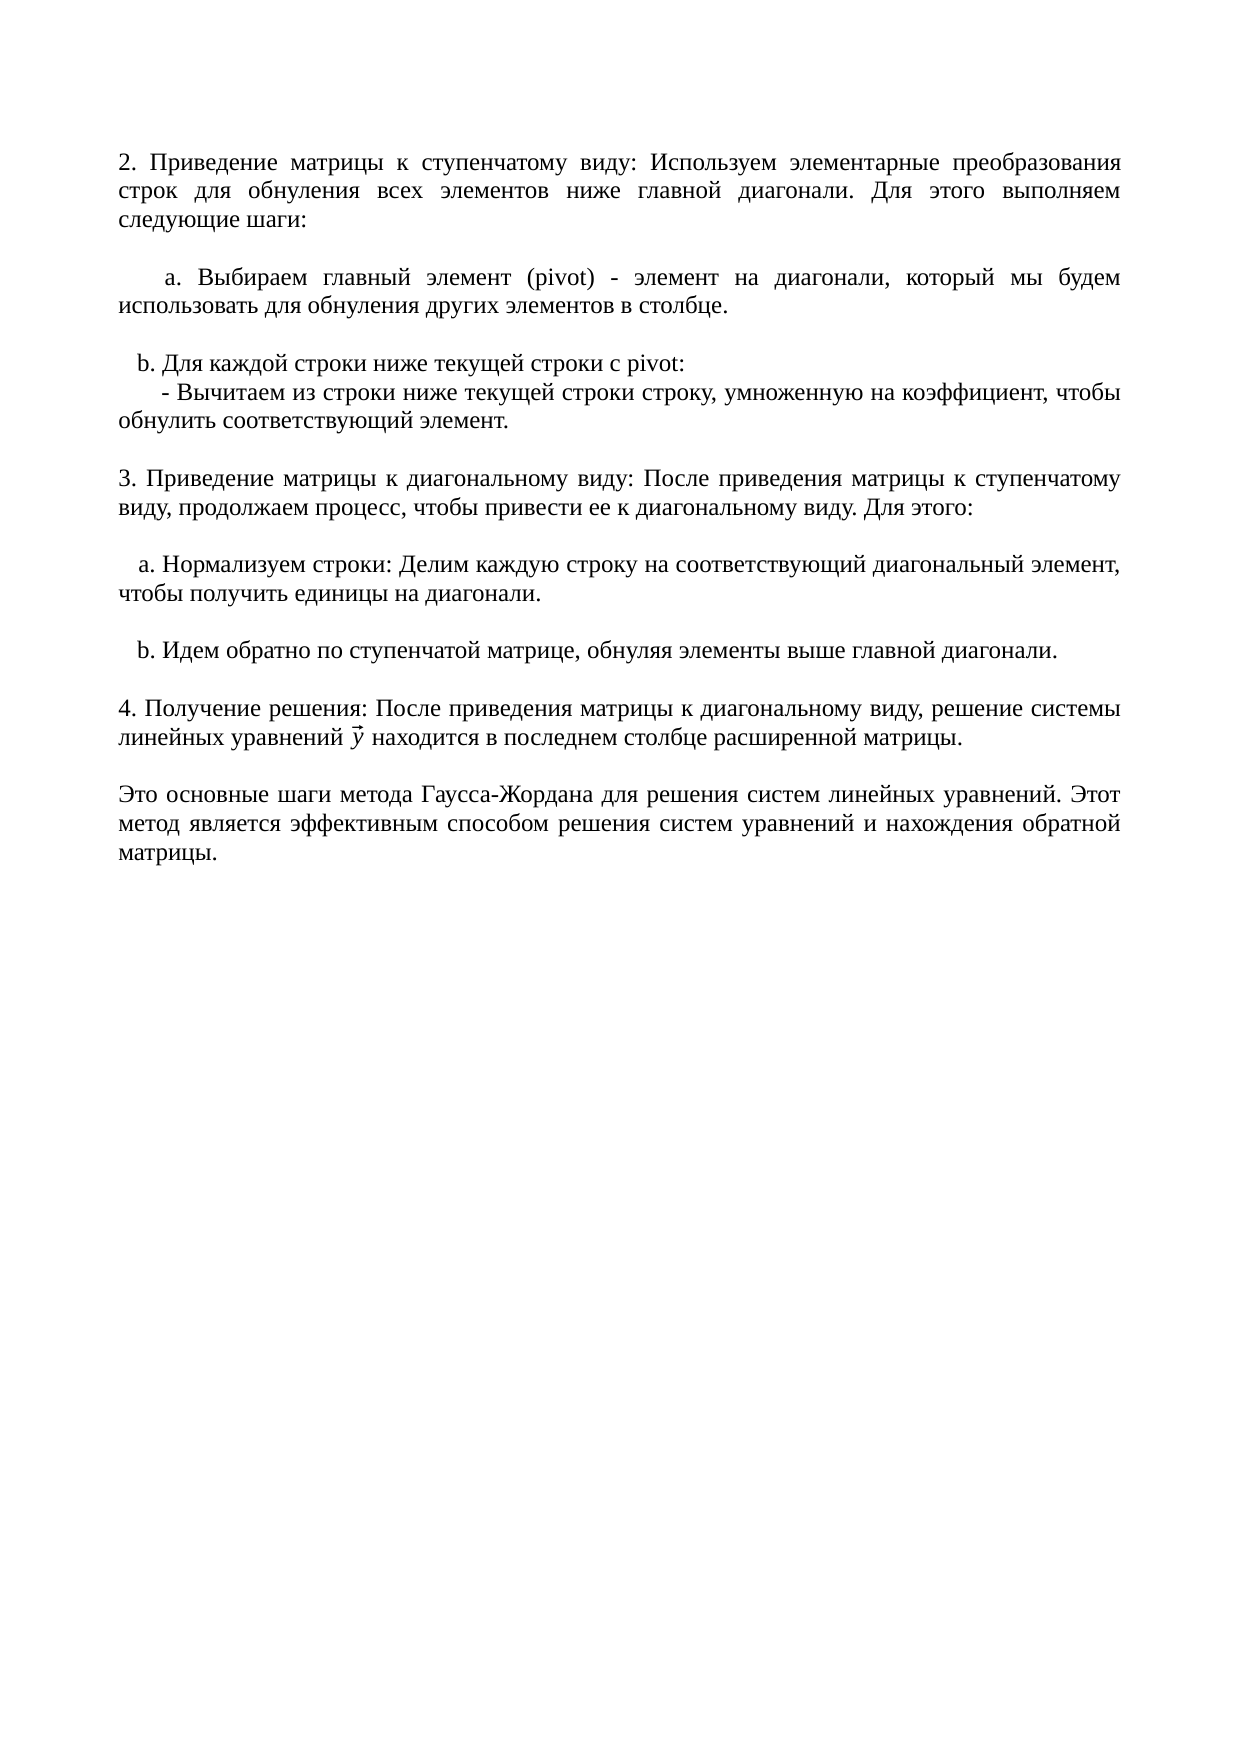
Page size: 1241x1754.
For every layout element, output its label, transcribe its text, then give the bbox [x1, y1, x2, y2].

text a. Нормализуем строки: Делим каждую строку на соответствующий диагональный элемент, чтобы получить единицы на диагонали. [118, 549, 1122, 607]
text - Вычитаем из строки ниже текущей строки строку, умноженную на коэффициент, чтобы обнулить соответствующий элемент. [118, 377, 1122, 434]
text b. Для каждой строки ниже текущей строки с pivot: [118, 348, 1122, 377]
text 4. Получение решения: После приведения матрицы к диагональному виду, решение системы линейных уравнений находится в последнем столбце расширенной матрицы. [118, 693, 1122, 751]
text Это основные шаги метода Гаусса-Жордана для решения систем линейных уравнений. Этот метод является эффективным способом решения систем уравнений и нахождения обратной матрицы. [118, 779, 1122, 866]
text 3. Приведение матрицы к диагональному виду: После приведения матрицы к ступенчатому виду, продолжаем процесс, чтобы привести ее к диагональному виду. Для этого: [118, 463, 1122, 521]
text a. Выбираем главный элемент (pivot) - элемент на диагонали, который мы будем использовать для обнуления других элементов в столбце. [118, 262, 1122, 319]
text 2. Приведение матрицы к ступенчатому виду: Используем элементарные преобразования строк для обнуления всех элементов ниже главной диагонали. Для этого выполняем следующие шаги: [118, 147, 1122, 233]
text b. Идем обратно по ступенчатой матрице, обнуляя элементы выше главной диагонали. [118, 636, 1122, 664]
